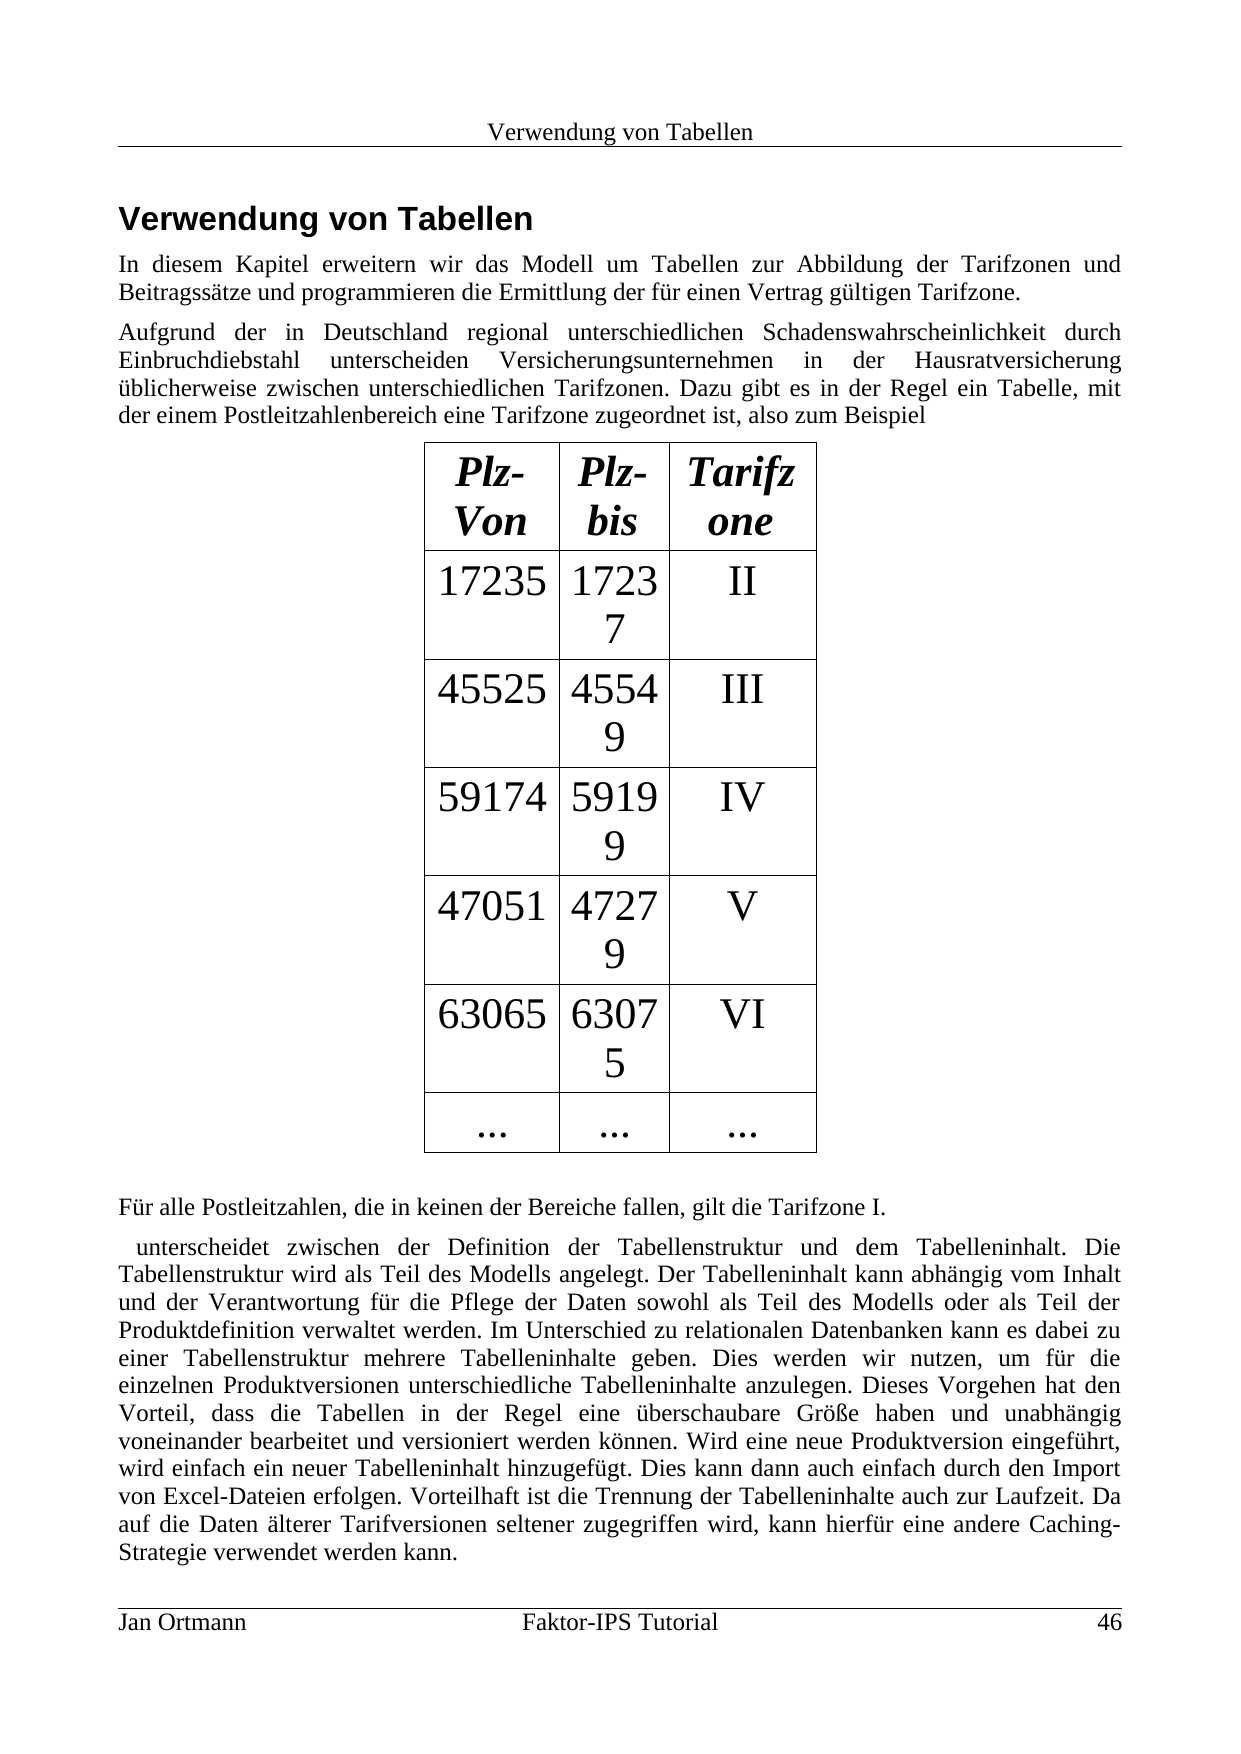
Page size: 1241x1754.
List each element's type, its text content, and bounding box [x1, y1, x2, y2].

table_cell 17235 [425, 551, 559, 658]
table_cell ... [560, 1093, 669, 1152]
table_header Tarifzone [670, 443, 816, 550]
table_cell 47051 [425, 876, 559, 984]
text Für alle Postleitzahlen, die in keinen der Bereiche fallen, gilt die Tarifzone I. [118, 1193, 1122, 1220]
table_cell III [670, 660, 816, 767]
text Aufgrund der in Deutschland regional unterschiedlichen Schadenswahrscheinlichkeit durch Einbruchdiebstahl unterscheiden Versicherungsunternehmen in der Hausratversicherung üblicherweise zwischen unterschiedlichen Tarifzonen. Dazu gibt es in der Regel ein Tabelle, mit der einem Postleitzahlenbereich eine Tarifzone zugeordnet ist, also zum Beispiel [118, 318, 1122, 429]
table_header Plz-bis [560, 443, 669, 550]
table_cell IV [670, 768, 816, 875]
table_cell II [670, 551, 816, 658]
table_cell V [670, 876, 816, 984]
table_cell ... [425, 1093, 559, 1152]
table_cell VI [670, 985, 816, 1092]
table_cell 45549 [560, 660, 669, 767]
table_cell 17237 [560, 551, 669, 658]
table_cell 59199 [560, 768, 669, 875]
table_cell 59174 [425, 768, 559, 875]
table_header Plz-Von [425, 443, 559, 550]
table_cell 47279 [560, 876, 669, 984]
table_cell 63065 [425, 985, 559, 1092]
subtitle Verwendung von Tabellen [118, 200, 1122, 238]
table_cell ... [670, 1093, 816, 1152]
table_cell 63075 [560, 985, 669, 1092]
text In diesem Kapitel erweitern wir das Modell um Tabellen zur Abbildung der Tarifzonen und Beitragssätze und programmieren die Ermittlung der für einen Vertrag gültigen Tarifzone. [118, 250, 1122, 306]
text unterscheidet zwischen der Definition der Tabellenstruktur und dem Tabelleninhalt. Die Tabellenstruktur wird als Teil des Modells angelegt. Der Tabelleninhalt kann abhängig vom Inhalt und der Verantwortung für die Pflege der Daten sowohl als Teil des Modells oder als Teil der Produktdefinition verwaltet werden. Im Unterschied zu relationalen Datenbanken kann es dabei zu einer Tabellenstruktur mehrere Tabelleninhalte geben. Dies werden wir nutzen, um für die einzelnen Produktversionen unterschiedliche Tabelleninhalte anzulegen. Dieses Vorgehen hat den Vorteil, dass die Tabellen in der Regel eine überschaubare Größe haben und unabhängig voneinander bearbeitet und versioniert werden können. Wird eine neue Produktversion eingeführt, wird einfach ein neuer Tabelleninhalt hinzugefügt. Dies kann dann auch einfach durch den Import von Excel-Dateien erfolgen. Vorteilhaft ist die Trennung der Tabelleninhalte auch zur Laufzeit. Da auf die Daten älterer Tarifversionen seltener zugegriffen wird, kann hierfür eine andere Caching-Strategie verwendet werden kann. [118, 1233, 1122, 1565]
table_cell 45525 [425, 660, 559, 767]
